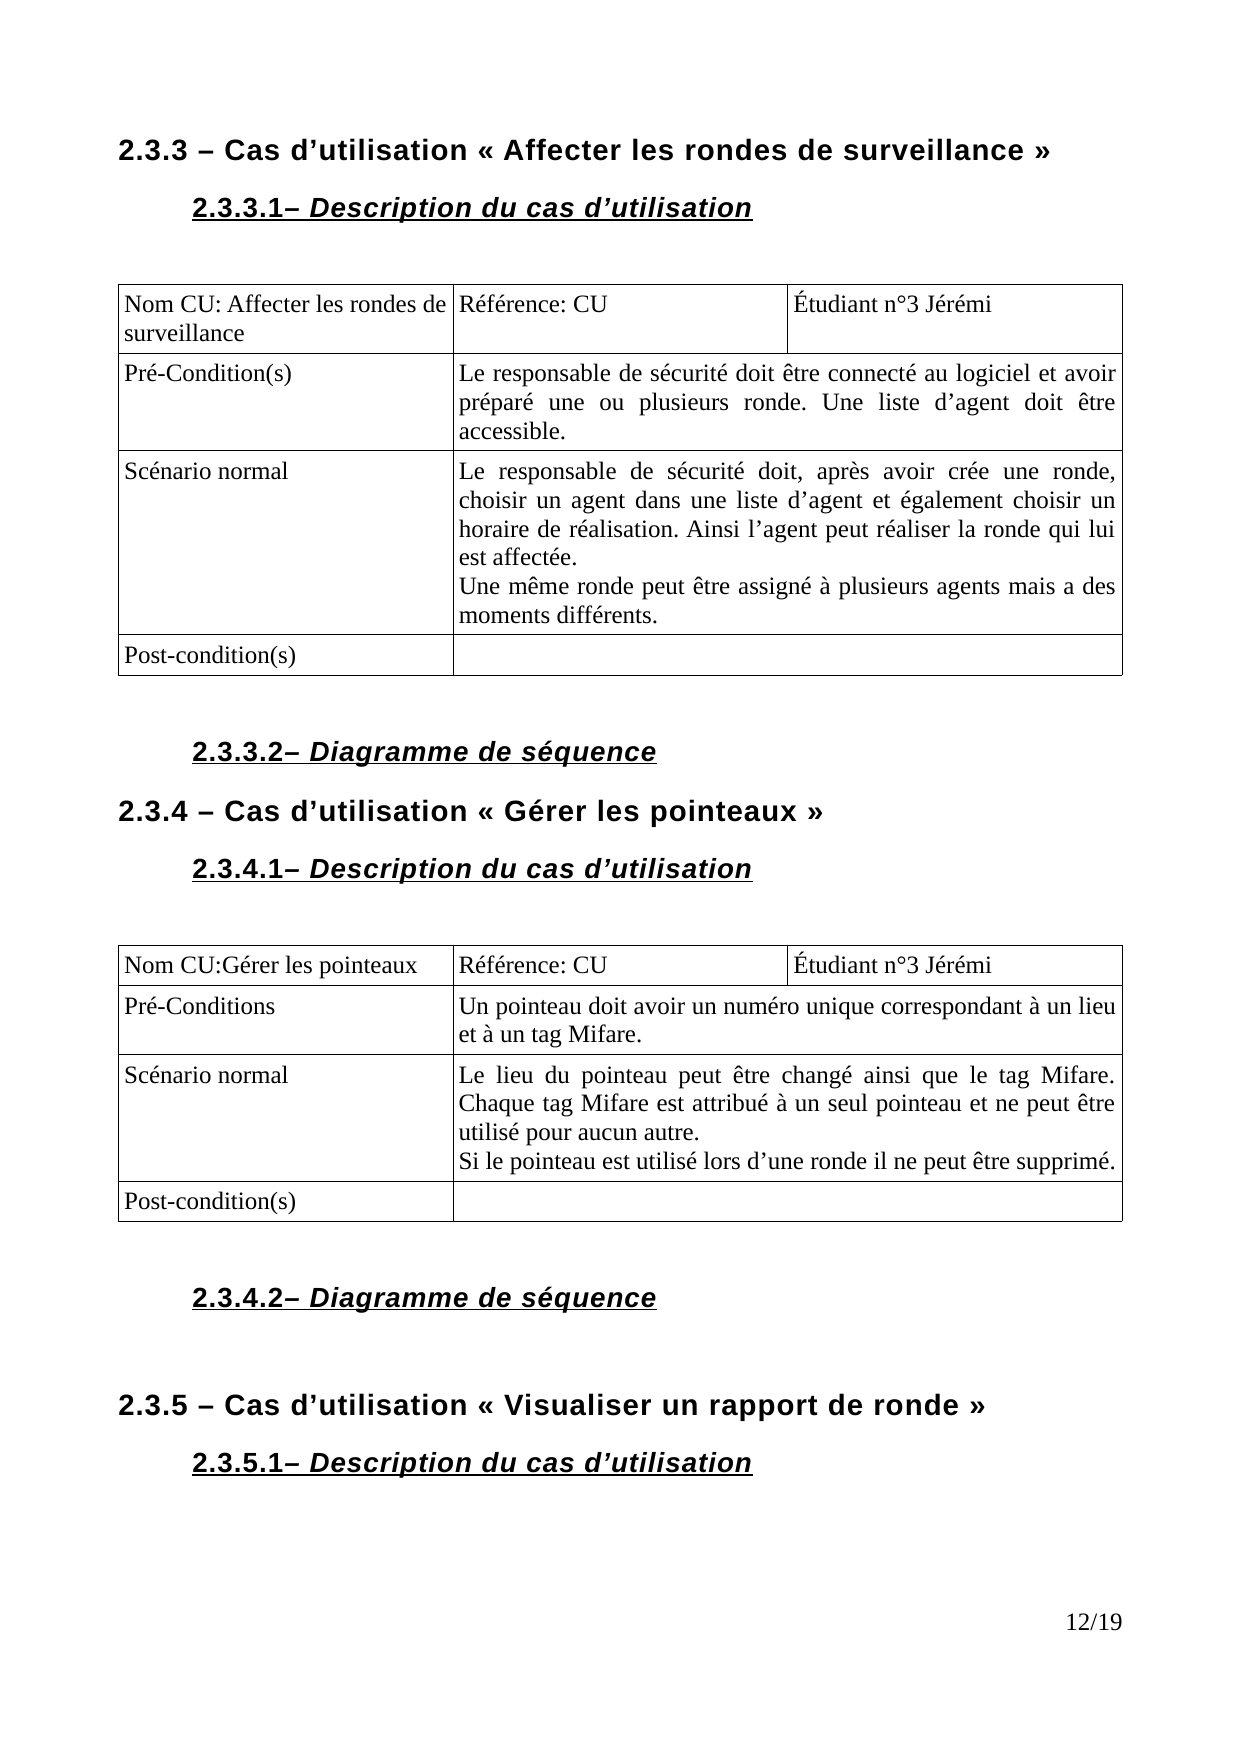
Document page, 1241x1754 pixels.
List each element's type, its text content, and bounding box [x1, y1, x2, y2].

subtitle 2.3.4.2– Diagramme de séquence [118, 1281, 1122, 1313]
table_header Référence: CU [454, 285, 787, 352]
table_cell Scénario normal [119, 451, 453, 634]
table_header Nom CU: Affecter les rondes de surveillance [119, 285, 453, 352]
table_header Étudiant n°3 Jérémi [788, 285, 1122, 352]
subtitle 2.3.4.1– Description du cas d’utilisation [118, 853, 1122, 884]
subtitle 2.3.5 – Cas d’utilisation « Visualiser un rapport de ronde » [118, 1388, 1122, 1421]
table_cell Post-condition(s) [119, 1182, 453, 1221]
table_cell [454, 1182, 1122, 1221]
table_cell Pré-Conditions [119, 986, 453, 1054]
table_cell Un pointeau doit avoir un numéro unique correspondant à un lieu et à un tag Mifare. [454, 986, 1122, 1054]
table_header Étudiant n°3 Jérémi [788, 946, 1122, 985]
table_cell Scénario normal [119, 1055, 453, 1181]
subtitle 2.3.3 – Cas d’utilisation « Affecter les rondes de surveillance » [118, 133, 1122, 166]
table_header Référence: CU [454, 946, 787, 985]
table_cell Le responsable de sécurité doit, après avoir crée une ronde, choisir un agent dans une liste d’agent et également choisir un horaire de réalisation. Ainsi l’agent peut réaliser la ronde qui lui est affectée. Une même ronde peut être assigné à plusieurs agents mais a des moments différents. [454, 451, 1122, 634]
subtitle 2.3.5.1– Description du cas d’utilisation [118, 1446, 1122, 1478]
table_cell Pré-Condition(s) [119, 354, 453, 450]
table_cell [454, 635, 1122, 675]
table_cell Post-condition(s) [119, 635, 453, 675]
subtitle 2.3.3.1– Description du cas d’utilisation [118, 191, 1122, 223]
subtitle 2.3.4 – Cas d’utilisation « Gérer les pointeaux » [118, 794, 1122, 828]
table_header Nom CU:Gérer les pointeaux [119, 946, 453, 985]
table_cell Le lieu du pointeau peut être changé ainsi que le tag Mifare. Chaque tag Mifare est attribué à un seul pointeau et ne peut être utilisé pour aucun autre. Si le pointeau est utilisé lors d’une ronde il ne peut être supprimé. [454, 1055, 1122, 1181]
table_cell Le responsable de sécurité doit être connecté au logiciel et avoir préparé une ou plusieurs ronde. Une liste d’agent doit être accessible. [454, 354, 1122, 450]
subtitle 2.3.3.2– Diagramme de séquence [118, 735, 1122, 767]
